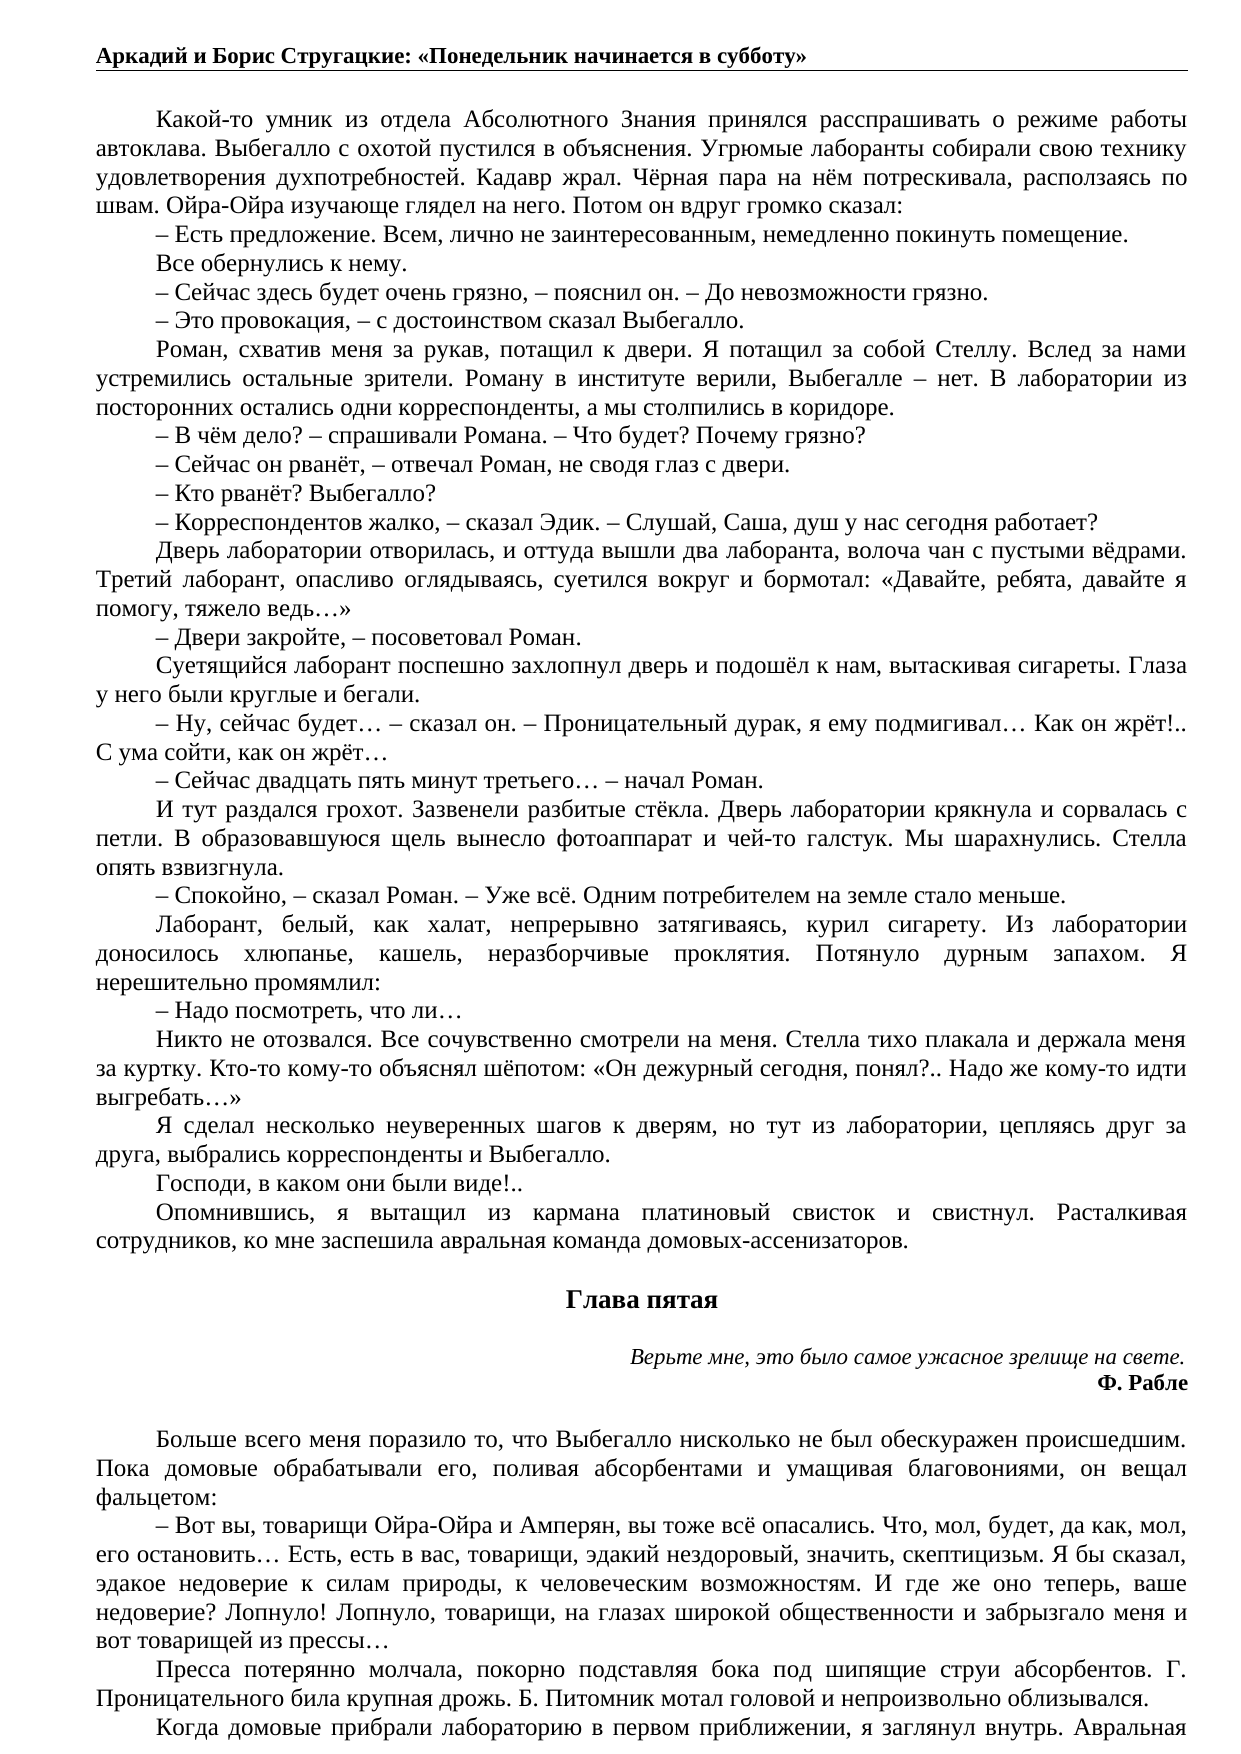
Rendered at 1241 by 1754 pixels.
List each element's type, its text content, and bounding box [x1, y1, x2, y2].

text Когда домовые прибрали лабораторию в первом приближении, я заглянул внутрь. Авральная [96, 1712, 1188, 1741]
text – Сейчас двадцать пять минут третьего… – начал Роман. [96, 765, 1188, 794]
text – В чём дело? – спрашивали Романа. – Что будет? Почему грязно? [96, 420, 1188, 449]
text – Корреспондентов жалко, – сказал Эдик. – Слушай, Саша, душ у нас сегодня работает? [96, 507, 1188, 535]
text Суетящийся лаборант поспешно захлопнул дверь и подошёл к нам, вытаскивая сигареты. Глаза у него были круглые и бегали. [96, 650, 1188, 708]
text Ф. Рабле [158, 1369, 1188, 1396]
text Я сделал несколько неуверенных шагов к дверям, но тут из лаборатории, цепляясь друг за друга, выбрались корреспонденты и Выбегалло. [96, 1110, 1188, 1168]
text Какой-то умник из отдела Абсолютного Знания принялся расспрашивать о режиме работы автоклава. Выбегалло с охотой пустился в объяснения. Угрюмые лаборанты собирали свою технику удовлетворения духпотребностей. Кадавр жрал. Чёрная пара на нём потрескивала, расползаясь по швам. Ойра-Ойра изучающе глядел на него. Потом он вдруг громко сказал: [96, 104, 1188, 219]
text Опомнившись, я вытащил из кармана платиновый свисток и свистнул. Расталкивая сотрудников, ко мне заспешила авральная команда домовых-ассенизаторов. [96, 1197, 1188, 1254]
text – Двери закройте, – посоветовал Роман. [96, 622, 1188, 650]
text Пресса потерянно молчала, покорно подставляя бока под шипящие струи абсорбентов. Г. Проницательного била крупная дрожь. Б. Питомник мотал головой и непроизвольно облизывался. [96, 1654, 1188, 1712]
text – Кто рванёт? Выбегалло? [96, 478, 1188, 507]
text Лаборант, белый, как халат, непрерывно затягиваясь, курил сигарету. Из лаборатории доносилось хлюпанье, кашель, неразборчивые проклятия. Потянуло дурным запахом. Я нерешительно промямлил: [96, 909, 1188, 995]
text Больше всего меня поразило то, что Выбегалло нисколько не был обескуражен происшедшим. Пока домовые обрабатывали его, поливая абсорбентами и умащивая благовониями, он вещал фальцетом: [96, 1424, 1188, 1511]
text – Спокойно, – сказал Роман. – Уже всё. Одним потребителем на земле стало меньше. [96, 880, 1188, 909]
text – Есть предложение. Всем, лично не заинтересованным, немедленно покинуть помещение. [96, 219, 1188, 248]
text Роман, схватив меня за рукав, потащил к двери. Я потащил за собой Стеллу. Вслед за нами устремились остальные зрители. Роману в институте верили, Выбегалле – нет. В лаборатории из посторонних остались одни корреспонденты, а мы столпились в коридоре. [96, 334, 1188, 420]
text – Это провокация, – с достоинством сказал Выбегалло. [96, 305, 1188, 334]
text Все обернулись к нему. [96, 248, 1188, 277]
text – Ну, сейчас будет… – сказал он. – Проницательный дурак, я ему подмигивал… Как он жрёт!.. С ума сойти, как он жрёт… [96, 708, 1188, 765]
text – Вот вы, товарищи Ойра-Ойра и Амперян, вы тоже всё опасались. Что, мол, будет, да как, мол, его остановить… Есть, есть в вас, товарищи, эдакий нездоровый, значить, скептицизьм. Я бы сказал, эдакое недоверие к силам природы, к человеческим возможностям. И где же оно теперь, ваше недоверие? Лопнуло! Лопнуло, товарищи, на глазах широкой общественности и забрызгало меня и вот товарищей из прессы… [96, 1511, 1188, 1654]
text – Надо посмотреть, что ли… [96, 995, 1188, 1024]
text Дверь лаборатории отворилась, и оттуда вышли два лаборанта, волоча чан с пустыми вёдрами. Третий лаборант, опасливо оглядываясь, суетился вокруг и бормотал: «Давайте, ребята, давайте я помогу, тяжело ведь…» [96, 535, 1188, 622]
text Никто не отозвался. Все сочувственно смотрели на меня. Стелла тихо плакала и держала меня за куртку. Кто-то кому-то объяснял шёпотом: «Он дежурный сегодня, понял?.. Надо же кому-то идти выгребать…» [96, 1024, 1188, 1110]
subtitle Глава пятая [96, 1283, 1188, 1314]
text Господи, в каком они были виде!.. [96, 1168, 1188, 1197]
text – Сейчас он рванёт, – отвечал Роман, не сводя глаз с двери. [96, 449, 1188, 478]
text И тут раздался грохот. Зазвенели разбитые стёкла. Дверь лаборатории крякнула и сорвалась с петли. В образовавшуюся щель вынесло фотоаппарат и чей-то галстук. Мы шарахнулись. Стелла опять взвизгнула. [96, 794, 1188, 880]
text Верьте мне, это было самое ужасное зрелище на свете. [158, 1343, 1188, 1369]
text – Сейчас здесь будет очень грязно, – пояснил он. – До невозможности грязно. [96, 277, 1188, 305]
